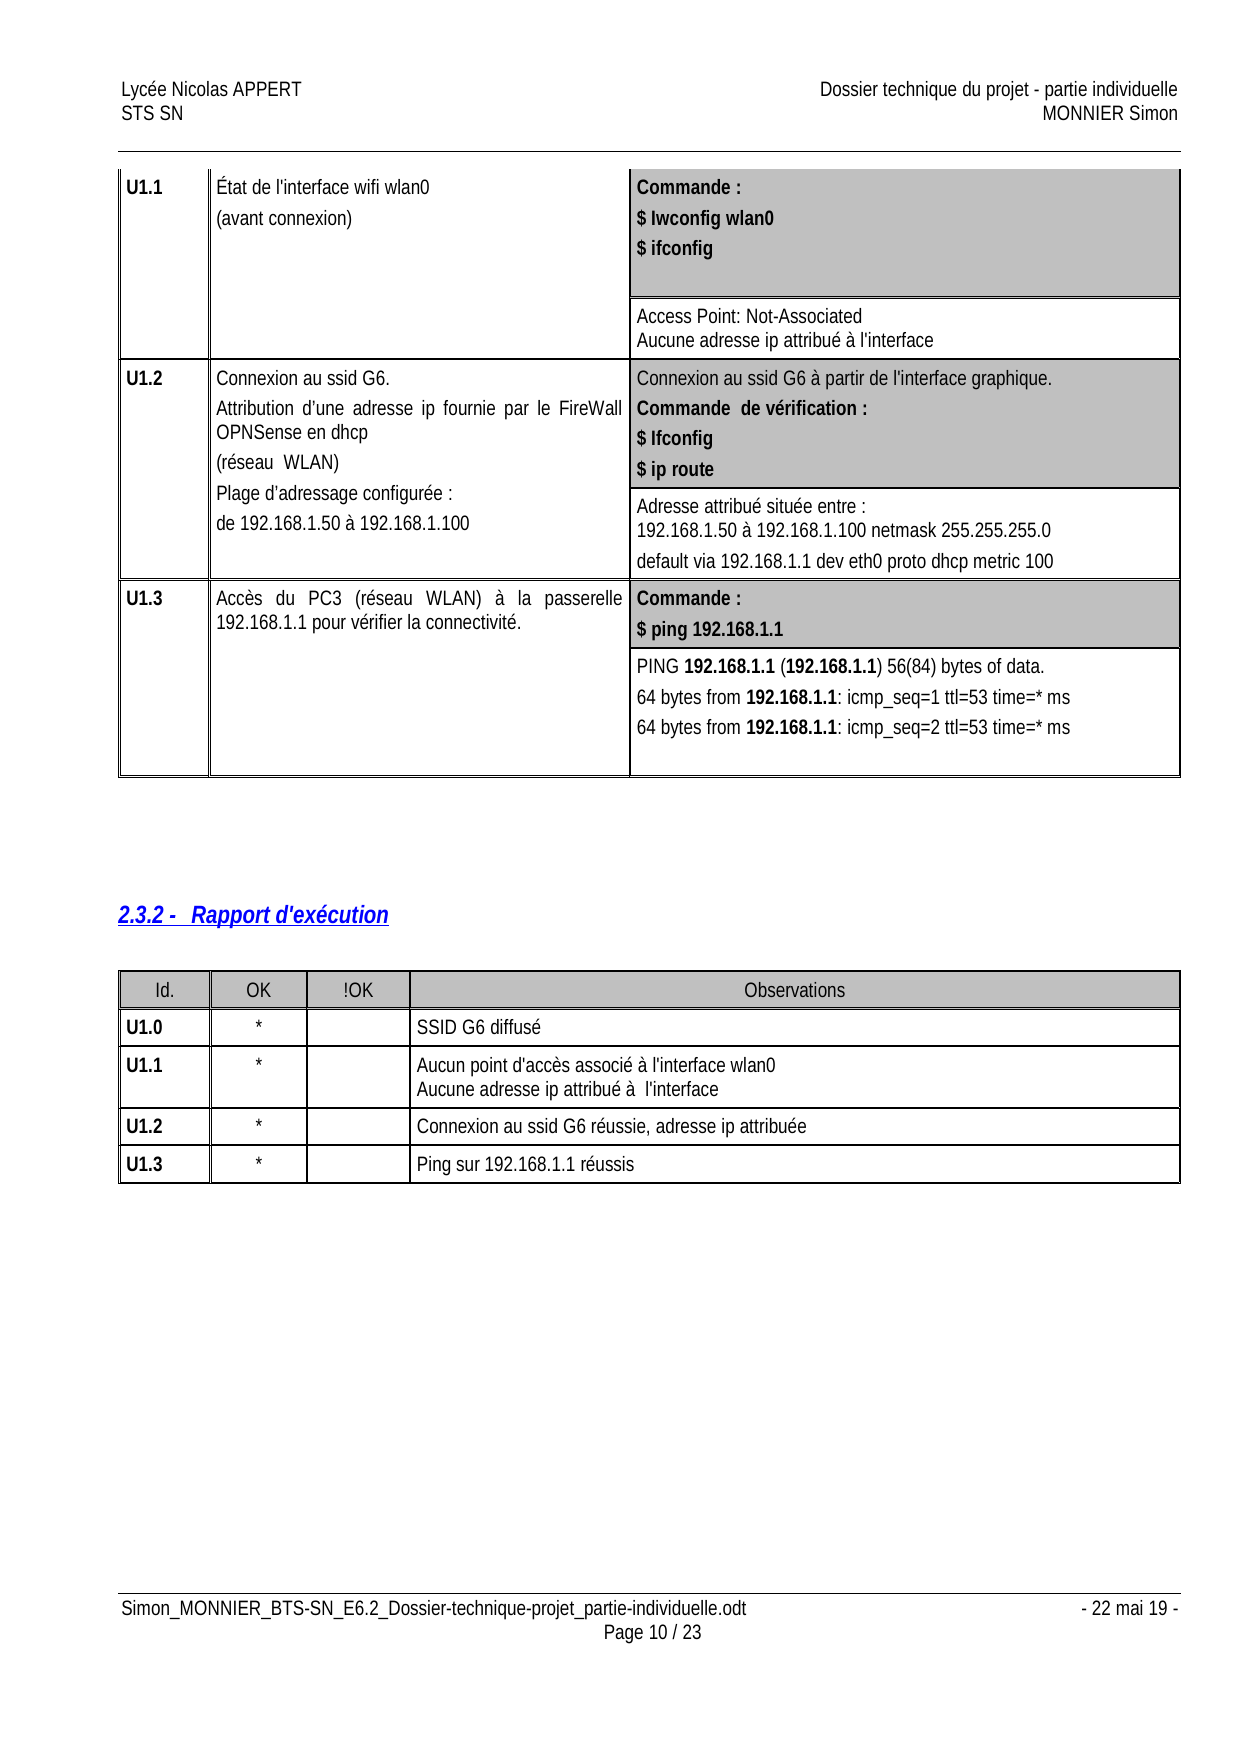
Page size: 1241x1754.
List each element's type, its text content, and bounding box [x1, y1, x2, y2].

table_cell SSID G6 diffusé [411, 1010, 1179, 1045]
table_header Commande : $ Iwconfig wlan0 $ ifconfig [631, 169, 1179, 296]
table_cell Access Point: Not-Associated Aucune adresse ip attribué à l'interface [631, 299, 1179, 358]
table_header OK [212, 972, 306, 1007]
table_cell [308, 1146, 409, 1182]
table_cell U1.2 [121, 360, 208, 578]
table_cell Adresse attribué située entre : 192.168.1.50 à 192.168.1.100 netmask 255.255.255.0 default via 192.168.1.1 dev eth0 proto dhcp metric 100 [631, 489, 1179, 578]
table_cell * [212, 1010, 306, 1045]
table_header Id. [121, 972, 209, 1007]
table_cell Aucun point d'accès associé à l'interface wlan0 Aucune adresse ip attribué à l'interface [411, 1047, 1179, 1107]
table_cell * [212, 1109, 306, 1144]
table_cell * [212, 1146, 306, 1182]
table_cell [308, 1010, 409, 1045]
table_cell [308, 1109, 409, 1144]
table_cell Ping sur 192.168.1.1 réussis [411, 1146, 1179, 1182]
table_header Commande : $ ping 192.168.1.1 [631, 581, 1179, 647]
table_cell U1.2 [121, 1109, 209, 1144]
table_cell U1.3 [121, 1146, 209, 1182]
table_cell Connexion au ssid G6 réussie, adresse ip attribuée [411, 1109, 1179, 1144]
table_header Connexion au ssid G6 à partir de l'interface graphique. Commande de vérification : $ Ifconfig $ ip route [631, 360, 1179, 487]
subtitle Rapport d'exécution [118, 900, 1181, 929]
table_header Observations [411, 972, 1179, 1007]
table_cell * [212, 1047, 306, 1107]
table_cell U1.0 [121, 1010, 209, 1045]
table_cell État de l'interface wifi wlan0 (avant connexion) [211, 169, 629, 358]
table_cell U1.1 [121, 169, 208, 358]
table_cell [308, 1047, 409, 1107]
table_cell Accès du PC3 (réseau WLAN) à la passerelle 192.168.1.1 pour vérifier la connectivité. [211, 581, 629, 775]
table_cell U1.1 [121, 1047, 209, 1107]
table_header !OK [308, 972, 409, 1007]
table_cell PING 192.168.1.1 (192.168.1.1) 56(84) bytes of data. 64 bytes from 192.168.1.1: icmp_seq=1 ttl=53 time=* ms 64 bytes from 192.168.1.1: icmp_seq=2 ttl=53 time=* ms [631, 649, 1179, 775]
table_cell U1.3 [121, 581, 208, 775]
table_cell Connexion au ssid G6. Attribution d’une adresse ip fournie par le FireWall OPNSense en dhcp (réseau WLAN) Plage d’adressage configurée : de 192.168.1.50 à 192.168.1.100 [211, 360, 629, 578]
